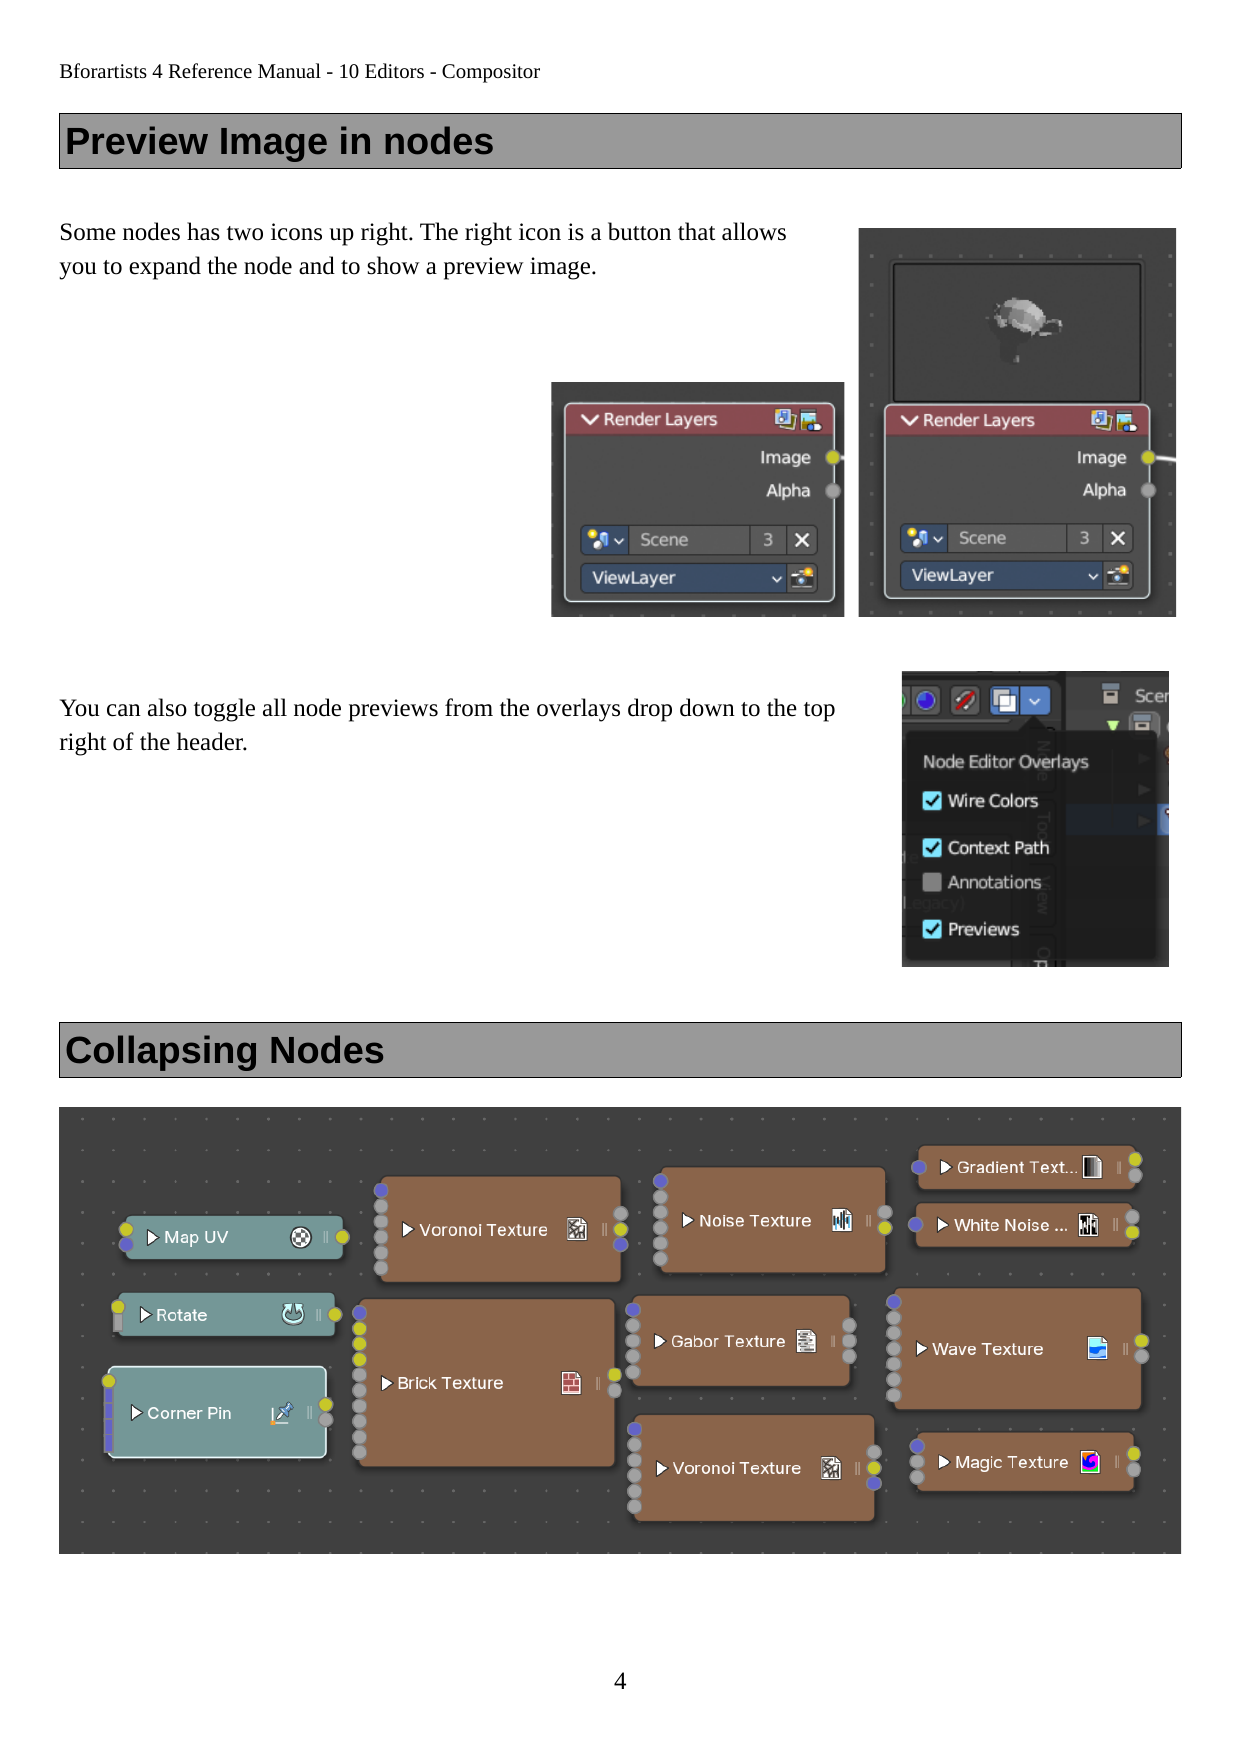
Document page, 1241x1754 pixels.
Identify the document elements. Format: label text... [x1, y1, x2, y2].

text You can also toggle all node previews from the overlays drop down to the top right of the header. [59, 693, 901, 756]
table_header Preview Image in nodes [60, 114, 1181, 168]
text Some nodes has two icons up right. The right icon is a button that allows you to expand the node and to show a preview image. [59, 217, 1181, 280]
picture [551, 382, 845, 617]
picture [858, 228, 1177, 617]
picture [59, 1107, 1182, 1554]
table_header Collapsing Nodes [60, 1023, 1181, 1077]
picture [901, 671, 1169, 967]
